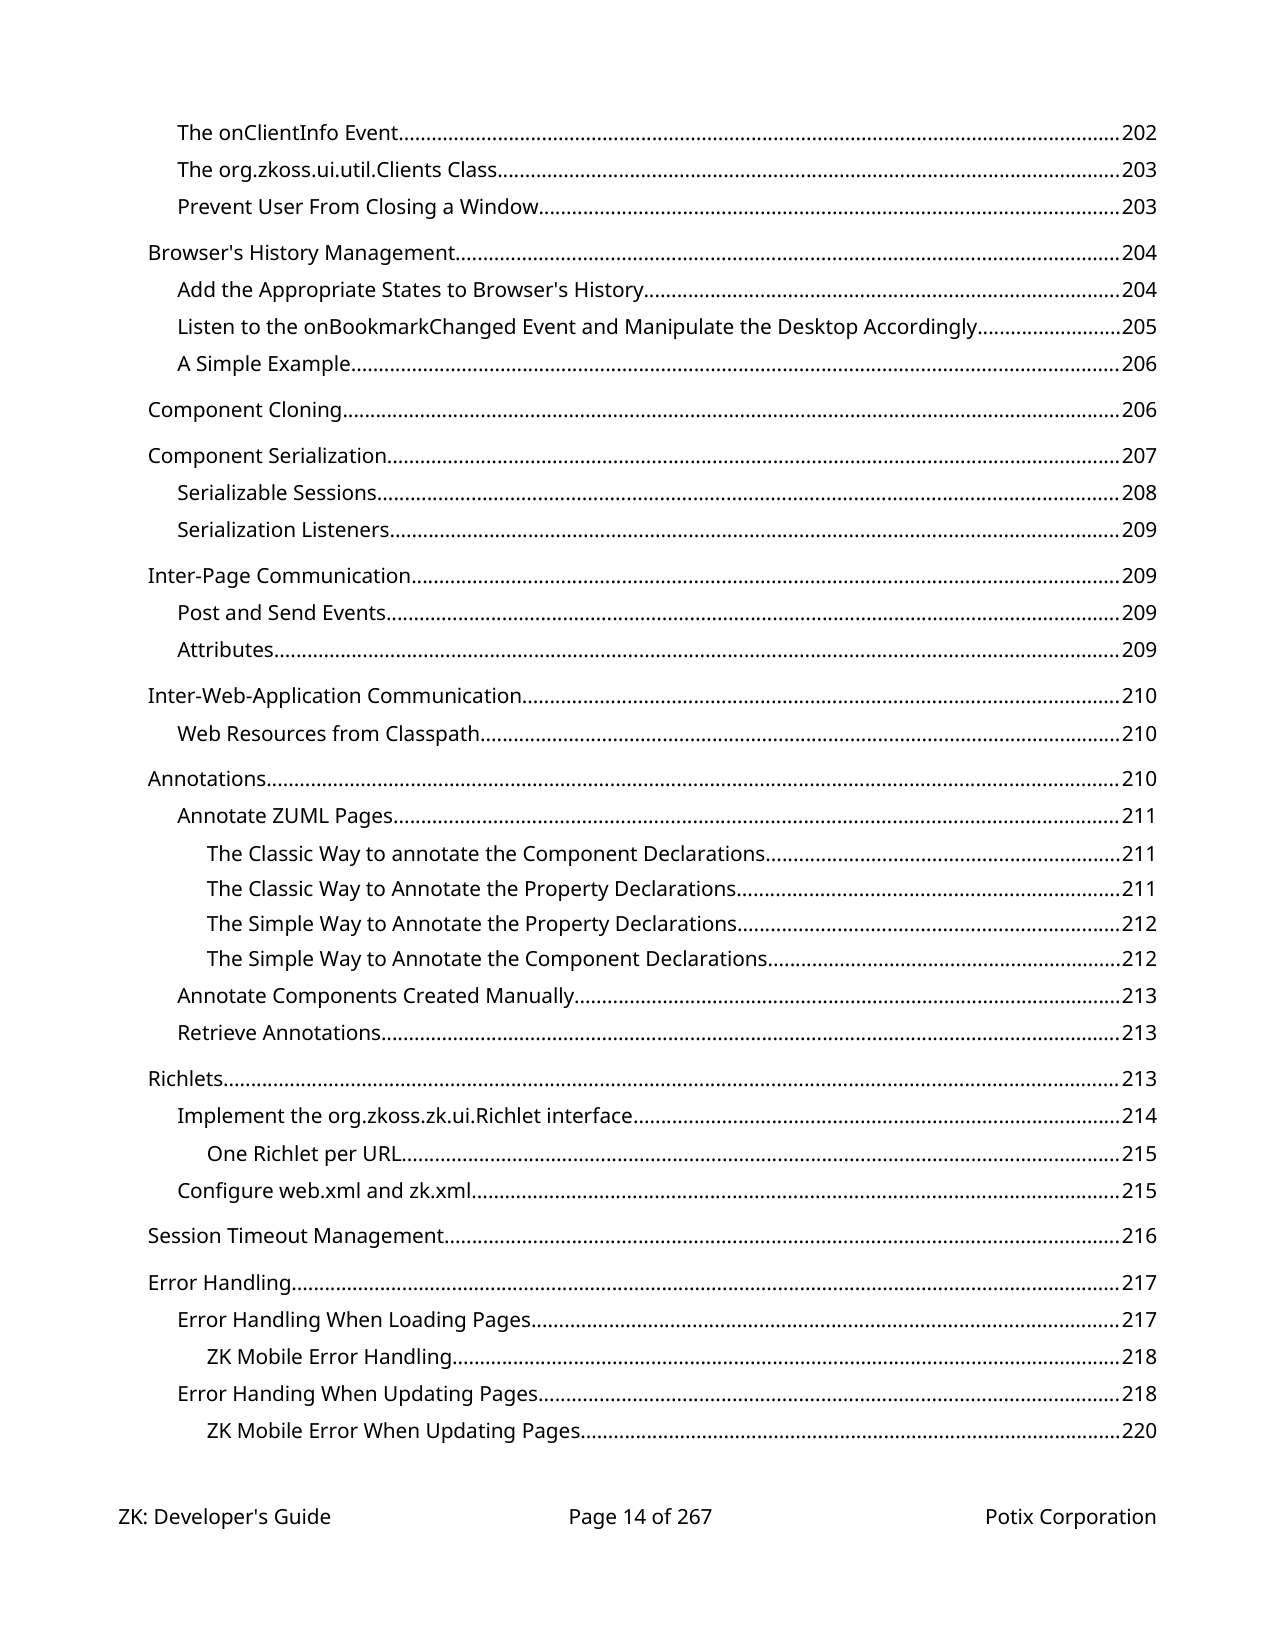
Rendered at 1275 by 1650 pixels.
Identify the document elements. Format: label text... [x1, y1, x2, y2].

text Attributes 209 [177, 636, 1157, 664]
text Add the Appropriate States to Browser's History 204 [177, 275, 1157, 303]
text Error Handing When Updating Pages 218 [177, 1379, 1157, 1407]
text Session Timeout Management 216 [148, 1222, 1157, 1250]
text One Richlet per URL 215 [207, 1139, 1157, 1167]
text Listen to the onBookmarkChanged Event and Manipulate the Desktop Accordingly 205 [177, 312, 1157, 341]
text Annotate Components Created Manually 213 [177, 981, 1157, 1010]
text Inter-Web-Application Communication 210 [148, 682, 1157, 710]
text ZK Mobile Error When Updating Pages 220 [207, 1416, 1157, 1444]
text Serialization Listeners 209 [177, 516, 1157, 544]
text A Simple Example 206 [177, 349, 1157, 378]
text Inter-Page Communication 209 [148, 561, 1157, 590]
text ZK Mobile Error Handling 218 [207, 1342, 1157, 1370]
text Prevent User From Closing a Window 203 [177, 192, 1157, 221]
text Retrieve Annotations 213 [177, 1018, 1157, 1047]
text Implement the org.zkoss.zk.ui.Richlet interface 214 [177, 1102, 1157, 1130]
text Configure web.xml and zk.xml 215 [177, 1176, 1157, 1204]
text Browser's History Management 204 [148, 238, 1157, 266]
text The Classic Way to annotate the Component Declarations 211 [207, 839, 1157, 867]
text Component Cloning 206 [148, 395, 1157, 424]
text Error Handling When Loading Pages 217 [177, 1305, 1157, 1333]
text Serializable Sessions 208 [177, 478, 1157, 507]
text Richlets 213 [148, 1064, 1157, 1093]
text The Simple Way to Annotate the Property Declarations 212 [207, 909, 1157, 937]
text Error Handling 217 [148, 1268, 1157, 1296]
text The Classic Way to Annotate the Property Declarations 211 [207, 874, 1157, 902]
text The onClientInfo Event 202 [177, 118, 1157, 146]
text Post and Send Events 209 [177, 598, 1157, 627]
text Component Serialization 207 [148, 441, 1157, 469]
text The Simple Way to Annotate the Component Declarations 212 [207, 944, 1157, 973]
text The org.zkoss.ui.util.Clients Class 203 [177, 155, 1157, 183]
text Annotations 210 [148, 764, 1157, 793]
text Web Resources from Classpath 210 [177, 719, 1157, 747]
text Annotate ZUML Pages 211 [177, 802, 1157, 830]
